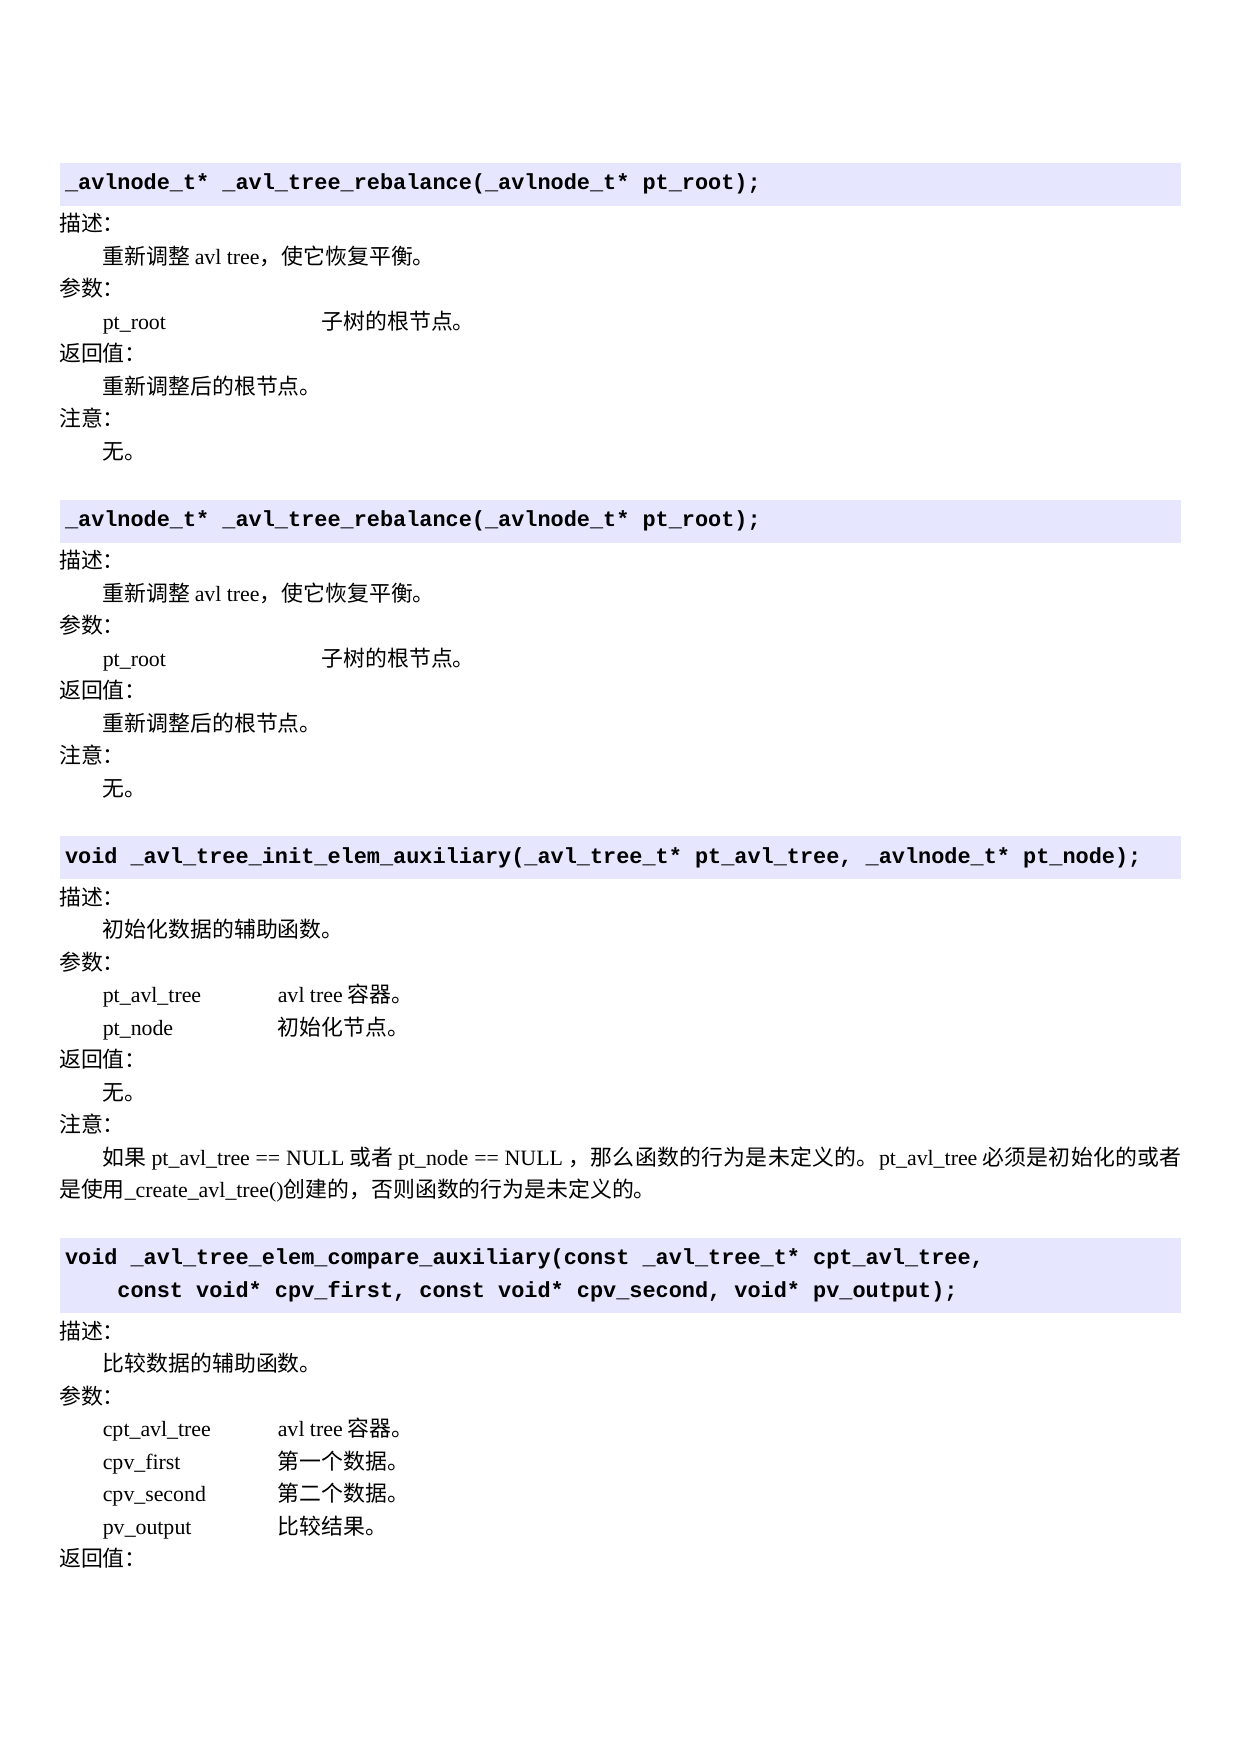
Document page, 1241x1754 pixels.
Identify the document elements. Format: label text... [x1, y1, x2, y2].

text 比较数据的辅助函数。 [59, 1346, 1181, 1378]
text pt_avl_tree avl tree容器。 [59, 977, 1181, 1009]
text 返回值： [59, 1042, 1181, 1074]
text 参数： [59, 608, 1181, 640]
text cpv_second 第二个数据。 [59, 1476, 1181, 1508]
text 注意： [59, 738, 1181, 770]
text 返回值： [59, 673, 1181, 705]
table_header _avlnode_t* _avl_tree_rebalance(_avlnode_t* pt_root); [60, 500, 1181, 543]
text 返回值： [59, 1541, 1181, 1573]
text 注意： [59, 1107, 1181, 1139]
text 重新调整avl tree，使它恢复平衡。 [59, 238, 1181, 271]
text 参数： [59, 1378, 1181, 1411]
text cpt_avl_tree avl tree容器。 [59, 1411, 1181, 1443]
text 描述： [59, 1315, 1181, 1346]
text 描述： [59, 207, 1181, 238]
text pt_node 初始化节点。 [59, 1009, 1181, 1042]
table_header _avlnode_t* _avl_tree_rebalance(_avlnode_t* pt_root); [60, 163, 1181, 206]
text pt_root 子树的根节点。 [59, 640, 1181, 673]
text 参数： [59, 271, 1181, 303]
text 重新调整avl tree，使它恢复平衡。 [59, 575, 1181, 608]
text 注意： [59, 401, 1181, 433]
text 无。 [59, 770, 1181, 803]
text 描述： [59, 880, 1181, 912]
text cpv_first 第一个数据。 [59, 1443, 1181, 1476]
text 返回值： [59, 336, 1181, 368]
table_header void _avl_tree_init_elem_auxiliary(_avl_tree_t* pt_avl_tree, _avlnode_t* pt_node); [60, 836, 1181, 879]
text 初始化数据的辅助函数。 [59, 912, 1181, 944]
text 无。 [59, 1074, 1181, 1107]
table_header void _avl_tree_elem_compare_auxiliary(const _avl_tree_t* cpt_avl_tree, const void* cpv_first, const void* cpv_second, void* pv_output); [60, 1238, 1181, 1313]
text 重新调整后的根节点。 [59, 705, 1181, 738]
text 无。 [59, 433, 1181, 466]
text pv_output 比较结果。 [59, 1508, 1181, 1541]
text 描述： [59, 544, 1181, 575]
text 参数： [59, 944, 1181, 977]
text 如果pt_avl_tree == NULL或者pt_node == NULL ，那么函数的行为是未定义的。pt_avl_tree必须是初始化的或者是使用_create_avl_tree()创建的，否则函数的行为是未定义的。 [59, 1139, 1181, 1204]
text 重新调整后的根节点。 [59, 368, 1181, 401]
text pt_root 子树的根节点。 [59, 303, 1181, 336]
